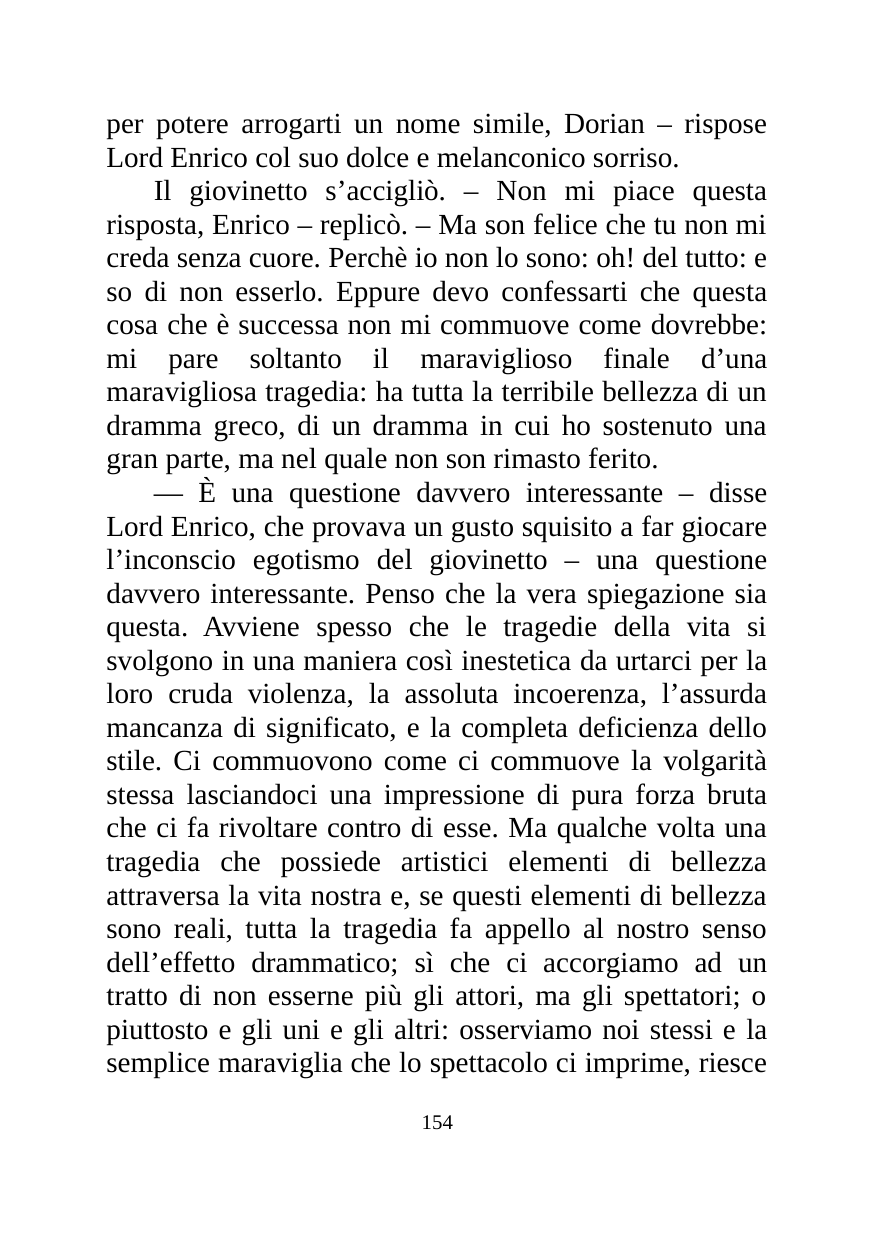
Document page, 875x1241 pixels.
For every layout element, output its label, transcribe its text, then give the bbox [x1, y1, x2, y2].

text Il giovinetto s’accigliò. – Non mi piace questa risposta, Enrico – replicò. – Ma son felice che tu non mi creda senza cuore. Perchè io non lo sono: oh! del tutto: e so di non esserlo. Eppure devo confessarti che questa cosa che è successa non mi commuove come dovrebbe: mi pare soltanto il maraviglioso finale d’una maravigliosa tragedia: ha tutta la terribile bellezza di un dramma greco, di un dramma in cui ho sostenuto una gran parte, ma nel quale non son rimasto ferito. [106, 173, 768, 475]
text per potere arrogarti un nome simile, Dorian – rispose Lord Enrico col suo dolce e melanconico sorriso. [106, 106, 768, 173]
text — È una questione davvero interessante – disse Lord Enrico, che provava un gusto squisito a far giocare l’inconscio egotismo del giovinetto – una questione davvero interessante. Penso che la vera spiegazione sia questa. Avviene spesso che le tragedie della vita si svolgono in una maniera così inestetica da urtarci per la loro cruda violenza, la assoluta incoerenza, l’assurda mancanza di significato, e la completa deficienza dello stile. Ci commuovono come ci commuove la volgarità stessa lasciandoci una impressione di pura forza bruta che ci fa rivoltare contro di esse. Ma qualche volta una tragedia che possiede artistici elementi di bellezza attraversa la vita nostra e, se questi elementi di bellezza sono reali, tutta la tragedia fa appello al nostro senso dell’effetto drammatico; sì che ci accorgiamo ad un tratto di non esserne più gli attori, ma gli spettatori; o piuttosto e gli uni e gli altri: osserviamo noi stessi e la semplice maraviglia che lo spettacolo ci imprime, riesce [106, 475, 768, 1079]
